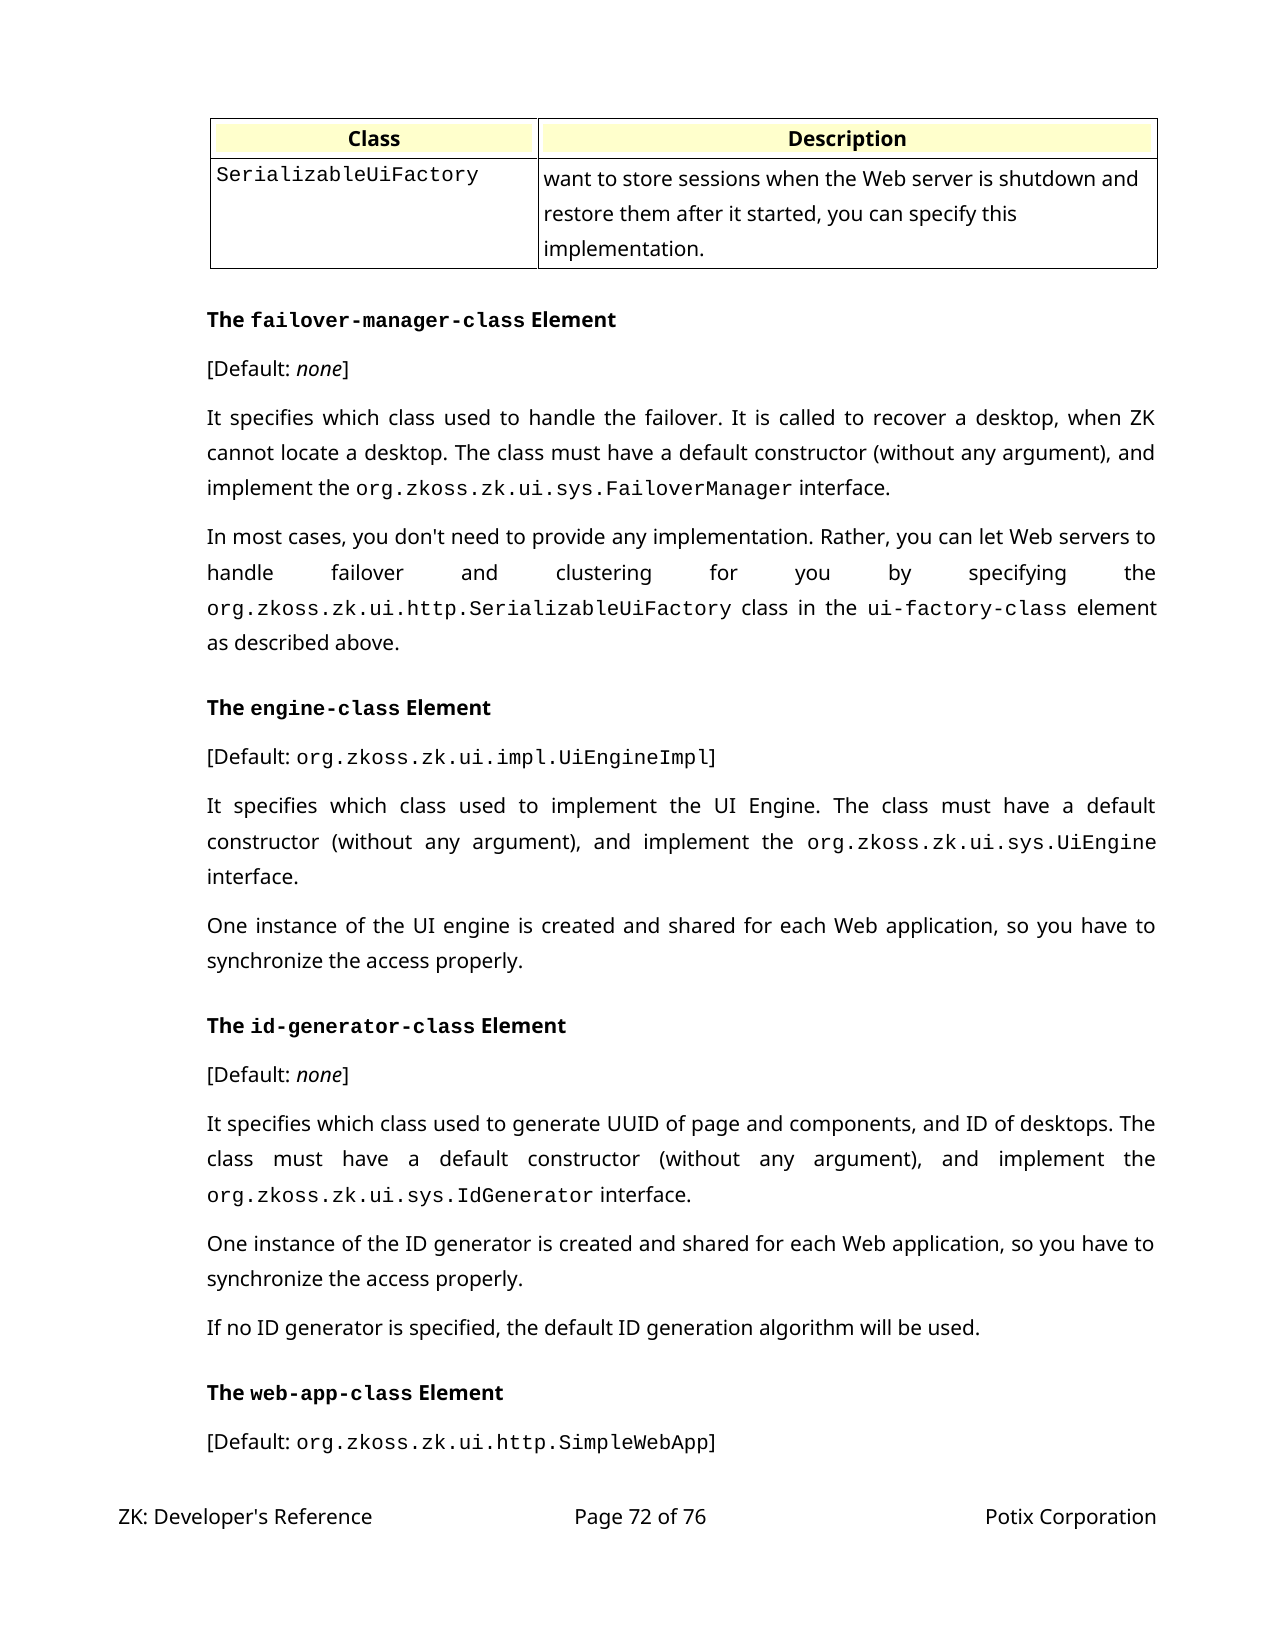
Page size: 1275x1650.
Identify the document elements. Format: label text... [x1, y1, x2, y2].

text In most cases, you don't need to provide any implementation. Rather, you can let Web servers to handle failover and clustering for you by specifying the org.zkoss.zk.ui.http.SerializableUiFactory class in the ui-factory-class element as described above. [207, 522, 1157, 657]
subtitle The engine-class Element [207, 693, 1157, 722]
table_cell want to store sessions when the Web server is shutdown and restore them after it started, you can specify this implementation. [539, 159, 1157, 268]
subtitle The id-generator-class Element [207, 1011, 1157, 1040]
text It specifies which class used to handle the failover. It is called to recover a desktop, when ZK cannot locate a desktop. The class must have a default constructor (without any argument), and implement the org.zkoss.zk.ui.sys.FailoverManager interface. [207, 403, 1157, 502]
text It specifies which class used to generate UUID of page and components, and ID of desktops. The class must have a default constructor (without any argument), and implement the org.zkoss.zk.ui.sys.IdGenerator interface. [207, 1109, 1157, 1208]
table_header Description [539, 119, 1157, 158]
subtitle The failover-manager-class Element [207, 305, 1157, 333]
text If no ID generator is specified, the default ID generation algorithm will be used. [207, 1313, 1157, 1341]
subtitle The web-app-class Element [207, 1378, 1157, 1406]
table_header Class [211, 119, 537, 158]
text One instance of the ID generator is created and shared for each Web application, so you have to synchronize the access properly. [207, 1229, 1157, 1292]
text [Default: org.zkoss.zk.ui.http.SimpleWebApp] [207, 1427, 1157, 1456]
text [Default: org.zkoss.zk.ui.impl.UiEngineImpl] [207, 742, 1157, 771]
text One instance of the UI engine is created and shared for each Web application, so you have to synchronize the access properly. [207, 911, 1157, 975]
table_cell SerializableUiFactory [211, 159, 537, 268]
text [Default: none] [207, 354, 1157, 382]
text [Default: none] [207, 1061, 1157, 1089]
text It specifies which class used to implement the UI Engine. The class must have a default constructor (without any argument), and implement the org.zkoss.zk.ui.sys.UiEngine interface. [207, 792, 1157, 891]
